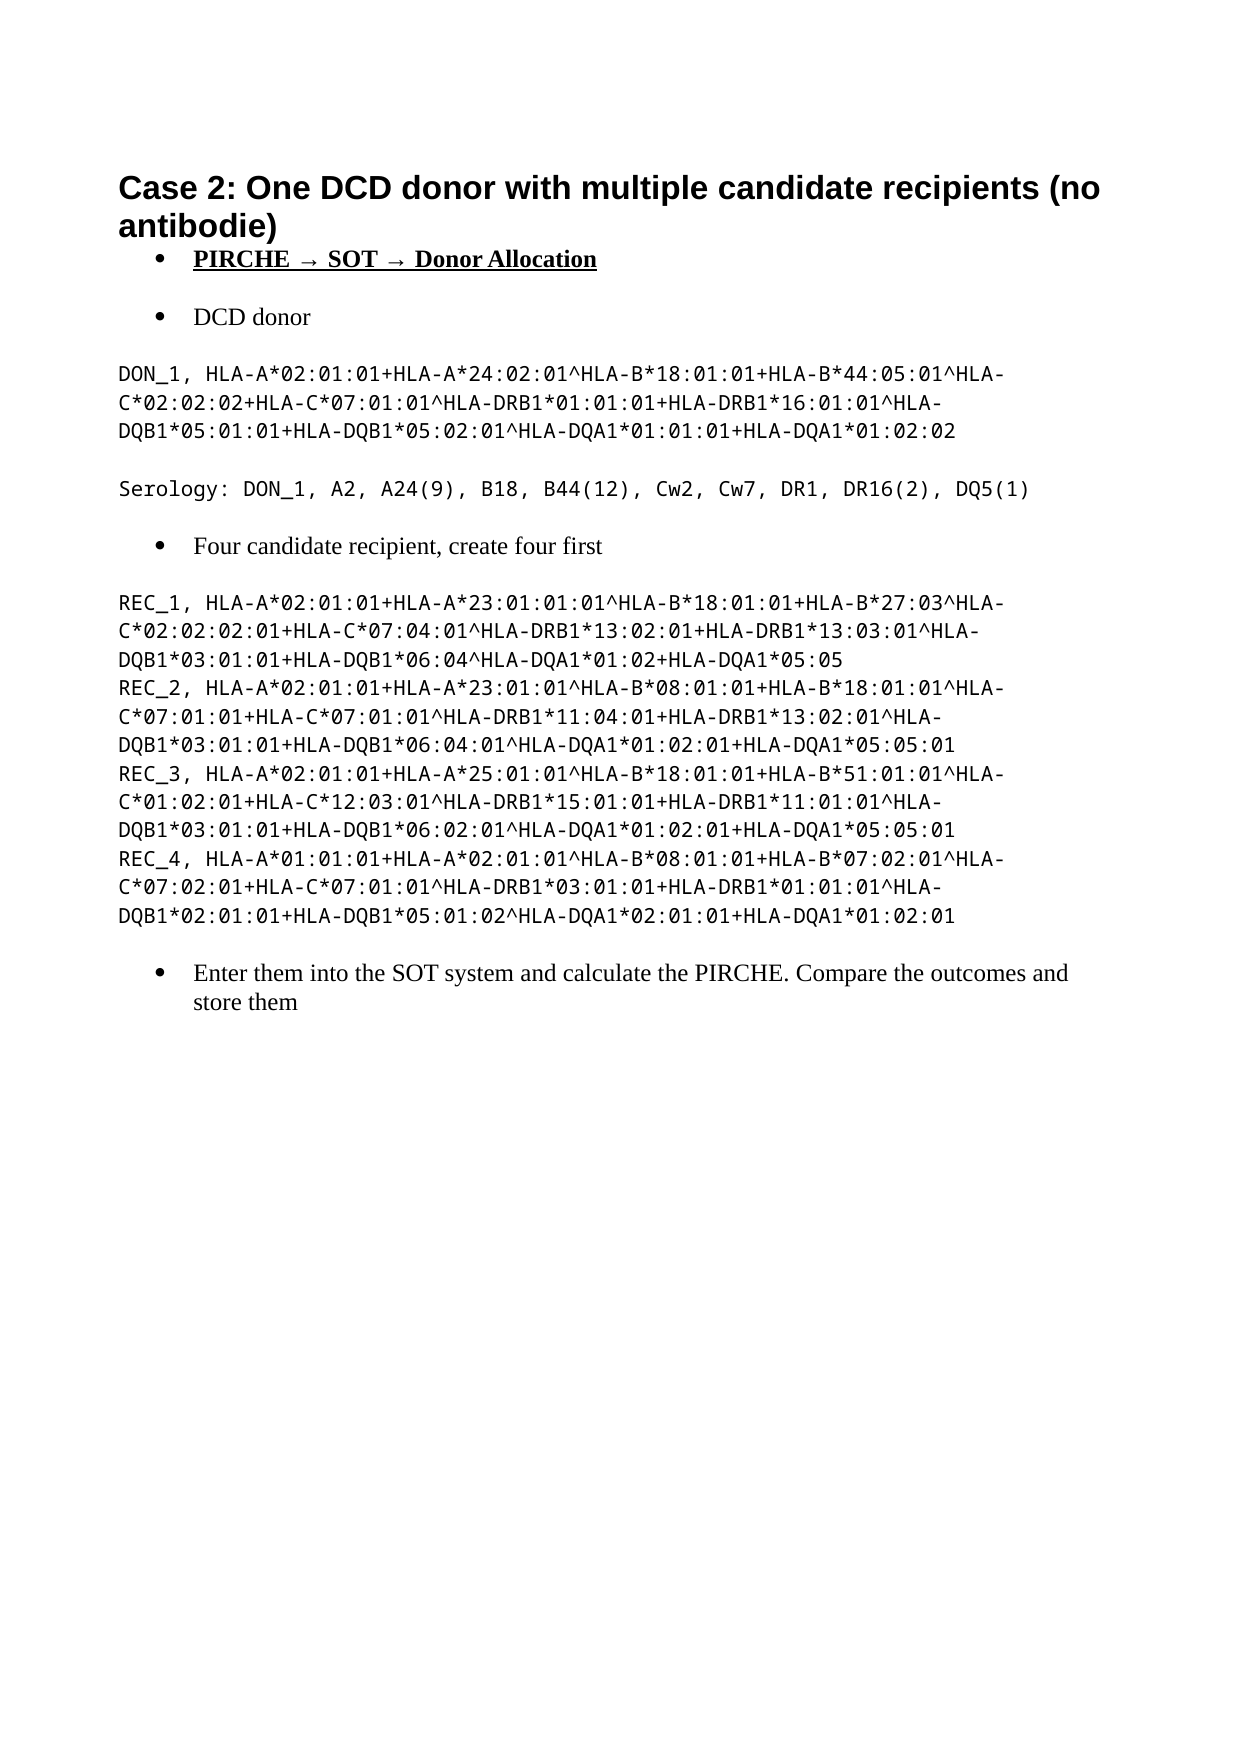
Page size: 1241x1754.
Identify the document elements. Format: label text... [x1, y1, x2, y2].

text DON_1, HLA-A*02:01:01+HLA-A*24:02:01^HLA-B*18:01:01+HLA-B*44:05:01^HLA-C*02:02:02+HLA-C*07:01:01^HLA-DRB1*01:01:01+HLA-DRB1*16:01:01^HLA-DQB1*05:01:01+HLA-DQB1*05:02:01^HLA-DQA1*01:01:01+HLA-DQA1*01:02:02 [118, 359, 1122, 445]
list DCD donor [156, 302, 1122, 331]
list Enter them into the SOT system and calculate the PIRCHE. Compare the outcomes and store them [156, 958, 1122, 1016]
text REC_2, HLA-A*02:01:01+HLA-A*23:01:01^HLA-B*08:01:01+HLA-B*18:01:01^HLA-C*07:01:01+HLA-C*07:01:01^HLA-DRB1*11:04:01+HLA-DRB1*13:02:01^HLA-DQB1*03:01:01+HLA-DQB1*06:04:01^HLA-DQA1*01:02:01+HLA-DQA1*05:05:01 [118, 673, 1122, 759]
list Four candidate recipient, create four first [156, 531, 1122, 559]
subtitle Case 2: One DCD donor with multiple candidate recipients (no antibodie) [118, 168, 1122, 244]
text Serology: DON_1, A2, A24(9), B18, B44(12), Cw2, Cw7, DR1, DR16(2), DQ5(1) [118, 474, 1122, 502]
text REC_4, HLA-A*01:01:01+HLA-A*02:01:01^HLA-B*08:01:01+HLA-B*07:02:01^HLA-C*07:02:01+HLA-C*07:01:01^HLA-DRB1*03:01:01+HLA-DRB1*01:01:01^HLA-DQB1*02:01:01+HLA-DQB1*05:01:02^HLA-DQA1*02:01:01+HLA-DQA1*01:02:01 [118, 844, 1122, 929]
text REC_1, HLA-A*02:01:01+HLA-A*23:01:01:01^HLA-B*18:01:01+HLA-B*27:03^HLA-C*02:02:02:01+HLA-C*07:04:01^HLA-DRB1*13:02:01+HLA-DRB1*13:03:01^HLA-DQB1*03:01:01+HLA-DQB1*06:04^HLA-DQA1*01:02+HLA-DQA1*05:05 [118, 588, 1122, 673]
list PIRCHE → SOT → Donor Allocation [156, 244, 1122, 273]
text REC_3, HLA-A*02:01:01+HLA-A*25:01:01^HLA-B*18:01:01+HLA-B*51:01:01^HLA-C*01:02:01+HLA-C*12:03:01^HLA-DRB1*15:01:01+HLA-DRB1*11:01:01^HLA-DQB1*03:01:01+HLA-DQB1*06:02:01^HLA-DQA1*01:02:01+HLA-DQA1*05:05:01 [118, 759, 1122, 844]
